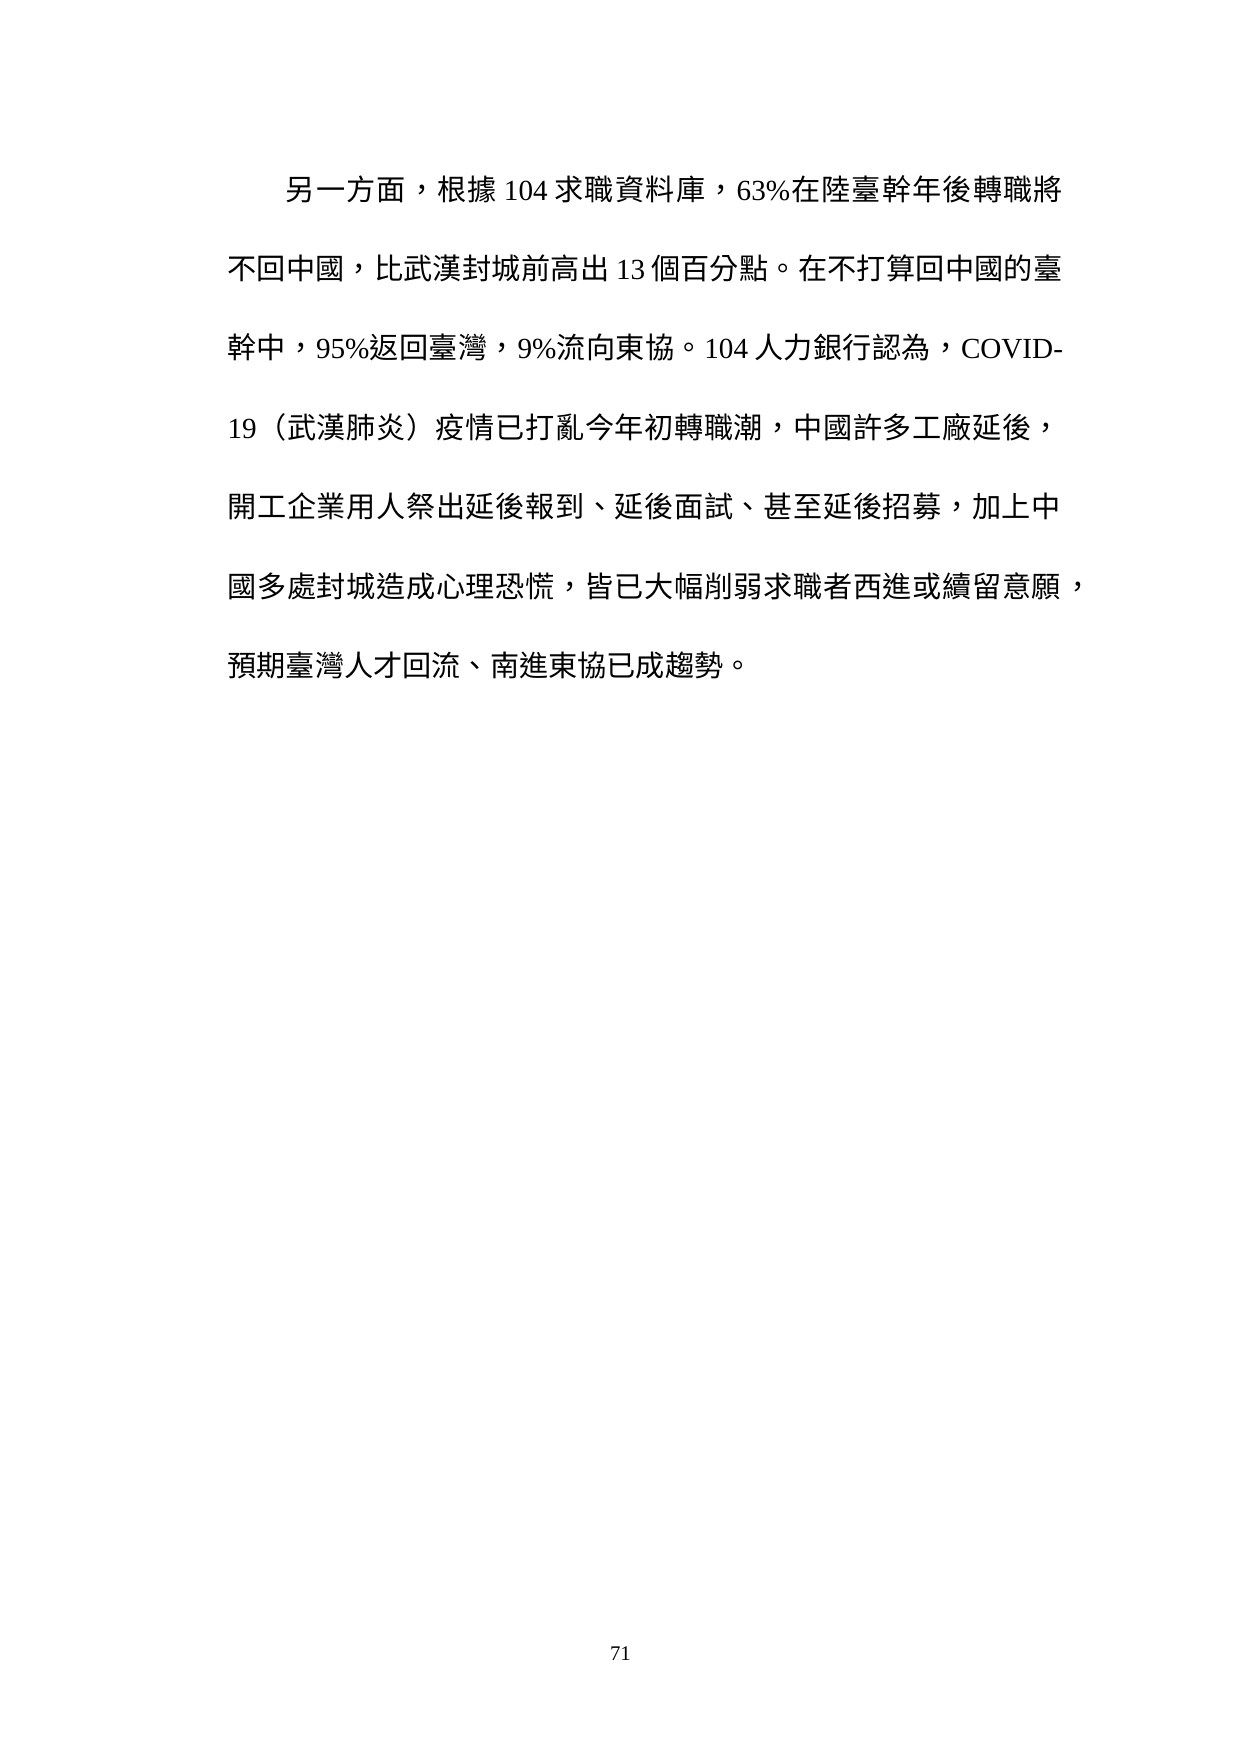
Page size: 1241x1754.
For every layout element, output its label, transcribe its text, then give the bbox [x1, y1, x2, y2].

text 另一方面，根據104求職資料庫，63%在陸臺幹年後轉職將不回中國，比武漢封城前高出13個百分點。在不打算回中國的臺幹中，95%返回臺灣，9%流向東協。104人力銀行認為，COVID-19（武漢肺炎）疫情已打亂今年初轉職潮，中國許多工廠延後，開工企業用人祭出延後報到、延後面試、甚至延後招募，加上中國多處封城造成心理恐慌，皆已大幅削弱求職者西進或續留意願，預期臺灣人才回流、南進東協已成趨勢。 [227, 148, 1063, 703]
